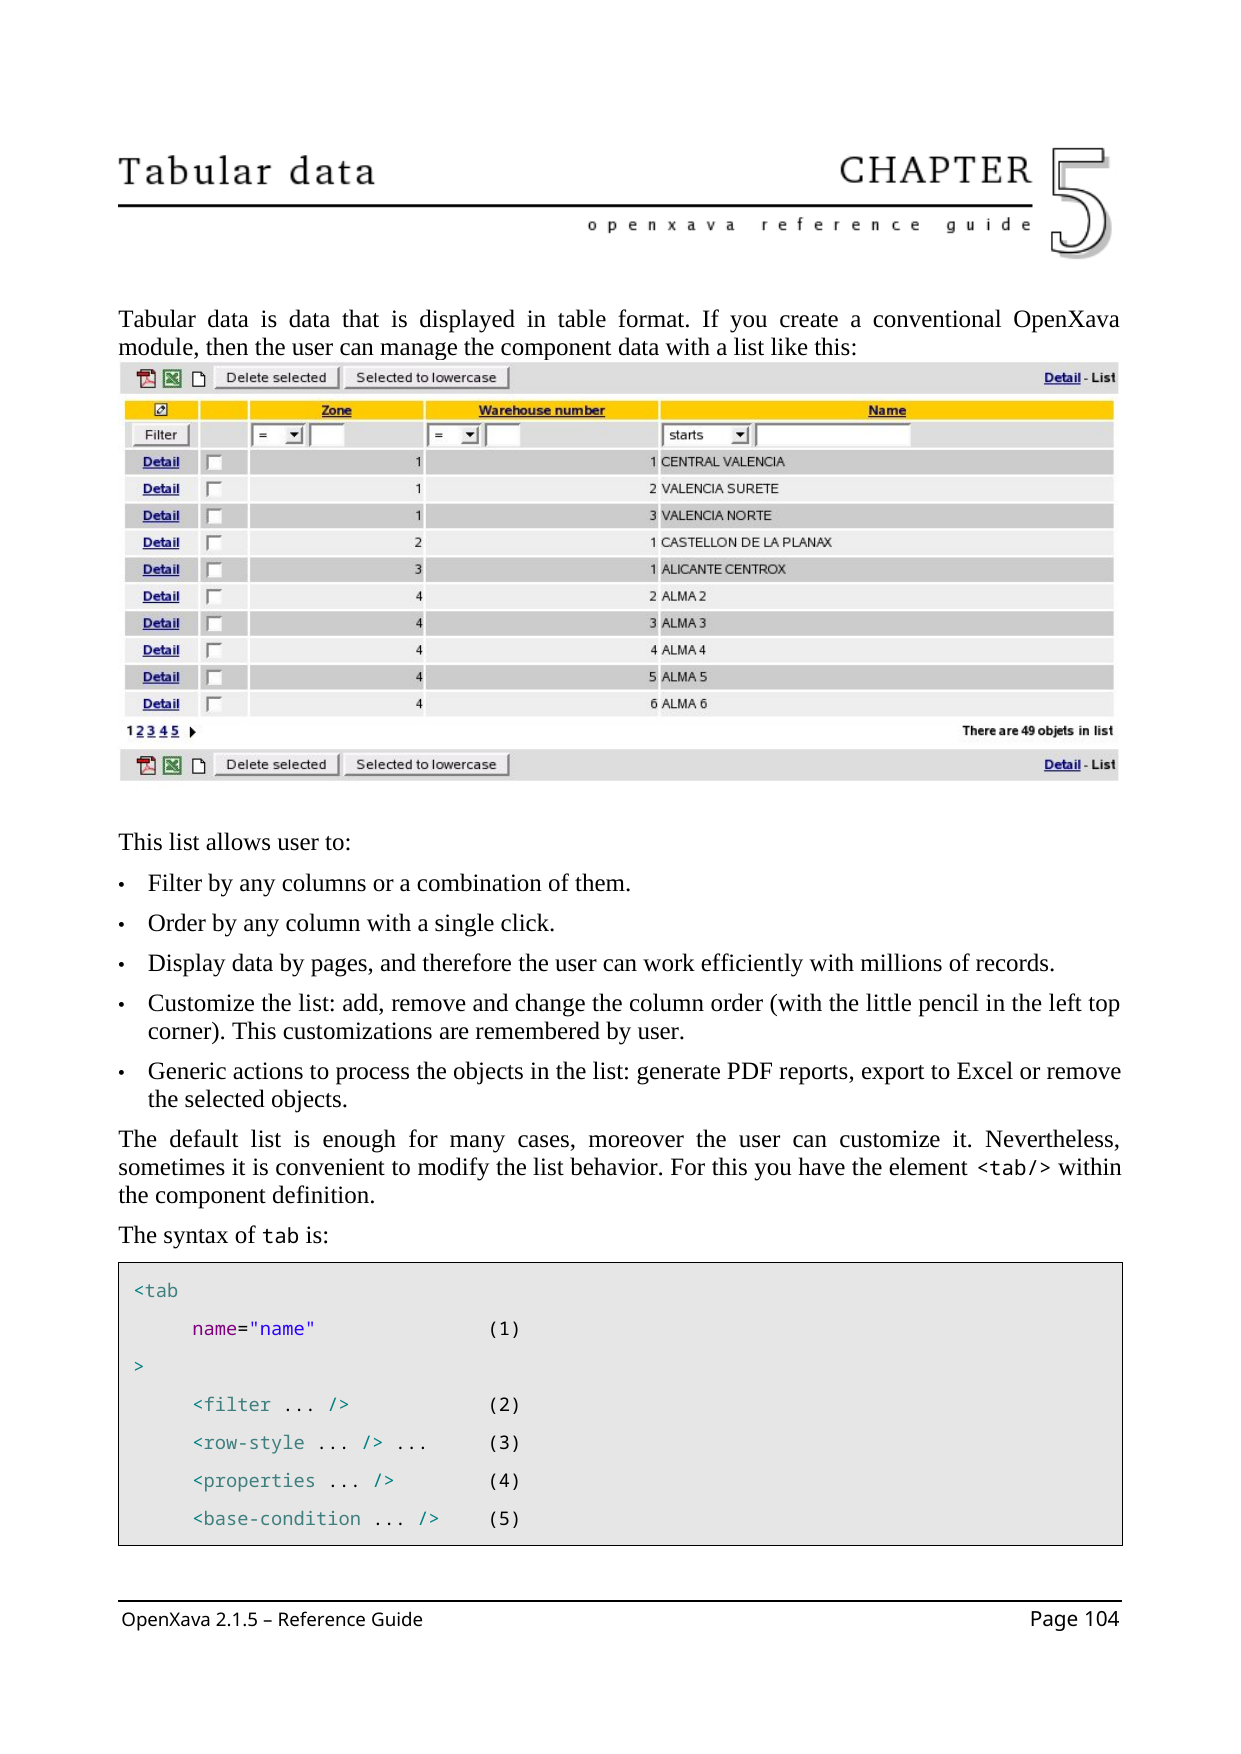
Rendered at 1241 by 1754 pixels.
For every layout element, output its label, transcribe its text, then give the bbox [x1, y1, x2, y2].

text > [119, 1338, 1122, 1376]
text Tabular data is data that is displayed in table format. If you create a conventional OpenXava module, then the user can manage the component data with a list like this: [118, 305, 1122, 360]
text <base-condition ... /> (5) [119, 1490, 1122, 1545]
list Customize the list: add, remove and change the column order (with the little pencil in the left top corner). This customizations are remembered by user. [118, 989, 1122, 1045]
text <row-style ... /> ... (3) [119, 1414, 1122, 1452]
text <properties ... /> (4) [119, 1452, 1122, 1490]
text <tab [119, 1263, 1122, 1300]
picture [118, 360, 1122, 789]
subtitle Tabular data [118, 288, 1122, 293]
text name="name" (1) [119, 1300, 1122, 1338]
list Filter by any columns or a combination of them. [118, 869, 1122, 896]
text <filter ... /> (2) [119, 1376, 1122, 1414]
list Generic actions to process the objects in the list: generate PDF reports, export to Excel or remove the selected objects. [118, 1057, 1122, 1113]
list Order by any column with a single click. [118, 909, 1122, 937]
picture [118, 118, 1122, 288]
list Display data by pages, and therefore the user can work efficiently with millions of records. [118, 949, 1122, 977]
text This list allows user to: [118, 828, 1122, 856]
text The syntax of tab is: [118, 1221, 1122, 1249]
text The default list is enough for many cases, moreover the user can customize it. Nevertheless, sometimes it is convenient to modify the list behavior. For this you have the element <tab/> within the component definition. [118, 1125, 1122, 1209]
